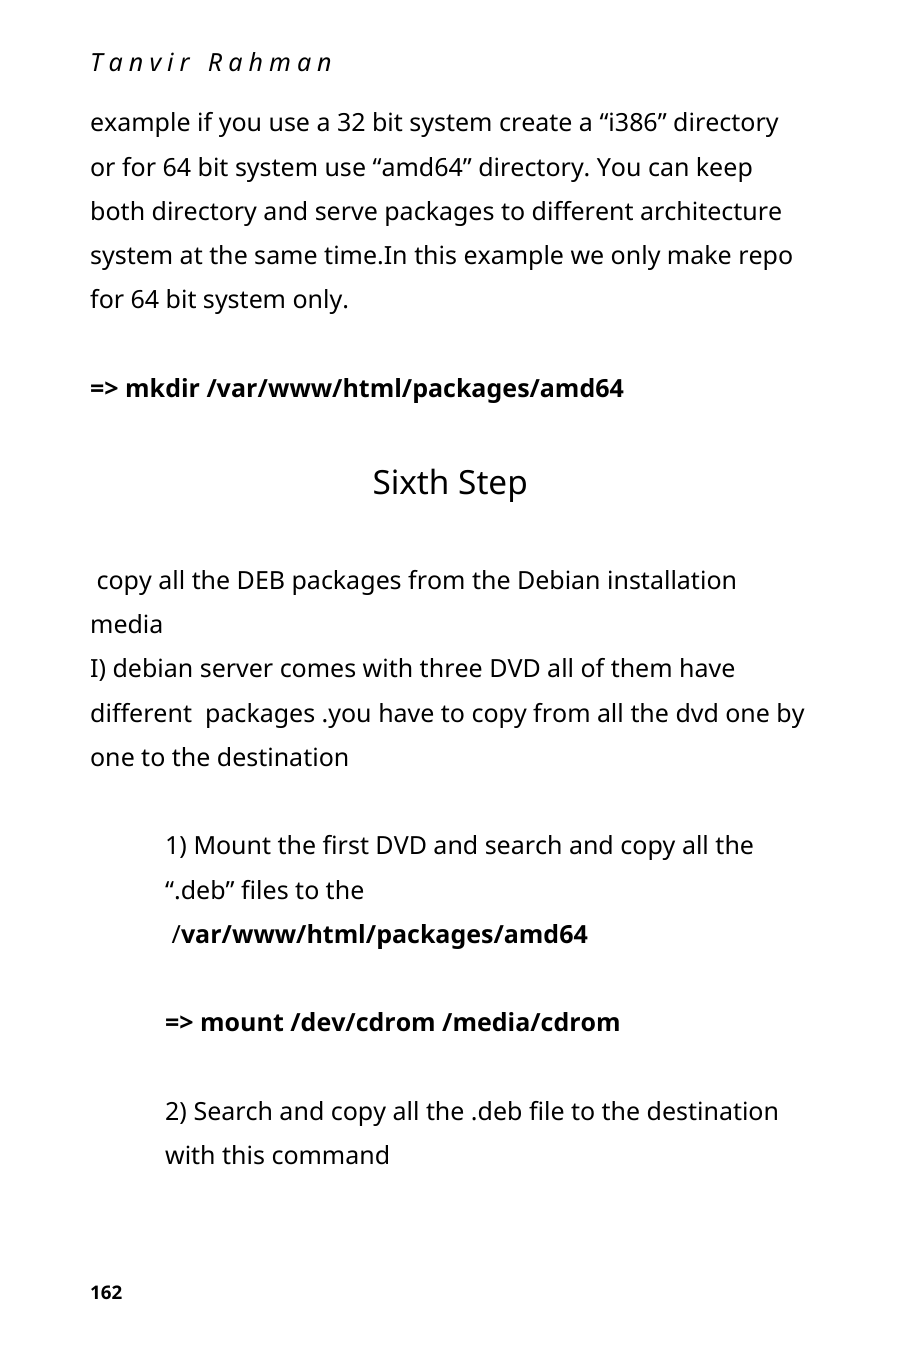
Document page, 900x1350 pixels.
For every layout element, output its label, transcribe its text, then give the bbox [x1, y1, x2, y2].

text /var/www/html/packages/amd64 [90, 917, 810, 951]
text => mount /dev/cdrom /media/cdrom [90, 1005, 810, 1039]
text 2) Search and copy all the .deb file to the destination with this command [90, 1094, 810, 1172]
text => mkdir /var/www/html/packages/amd64 [90, 371, 810, 405]
text 1) Mount the first DVD and search and copy all the “.deb” files to the [90, 828, 810, 906]
text I) debian server comes with three DVD all of them have different packages .you have to copy from all the dvd one by one to the destination [90, 651, 810, 773]
text copy all the DEB packages from the Debian installation media [90, 562, 810, 641]
text example if you use a 32 bit system create a “i386” directory or for 64 bit system use “amd64” directory. You can keep both directory and serve packages to different architecture system at the same time.In this example we only make repo for 64 bit system only. [90, 105, 810, 316]
text Sixth Step [90, 459, 810, 504]
